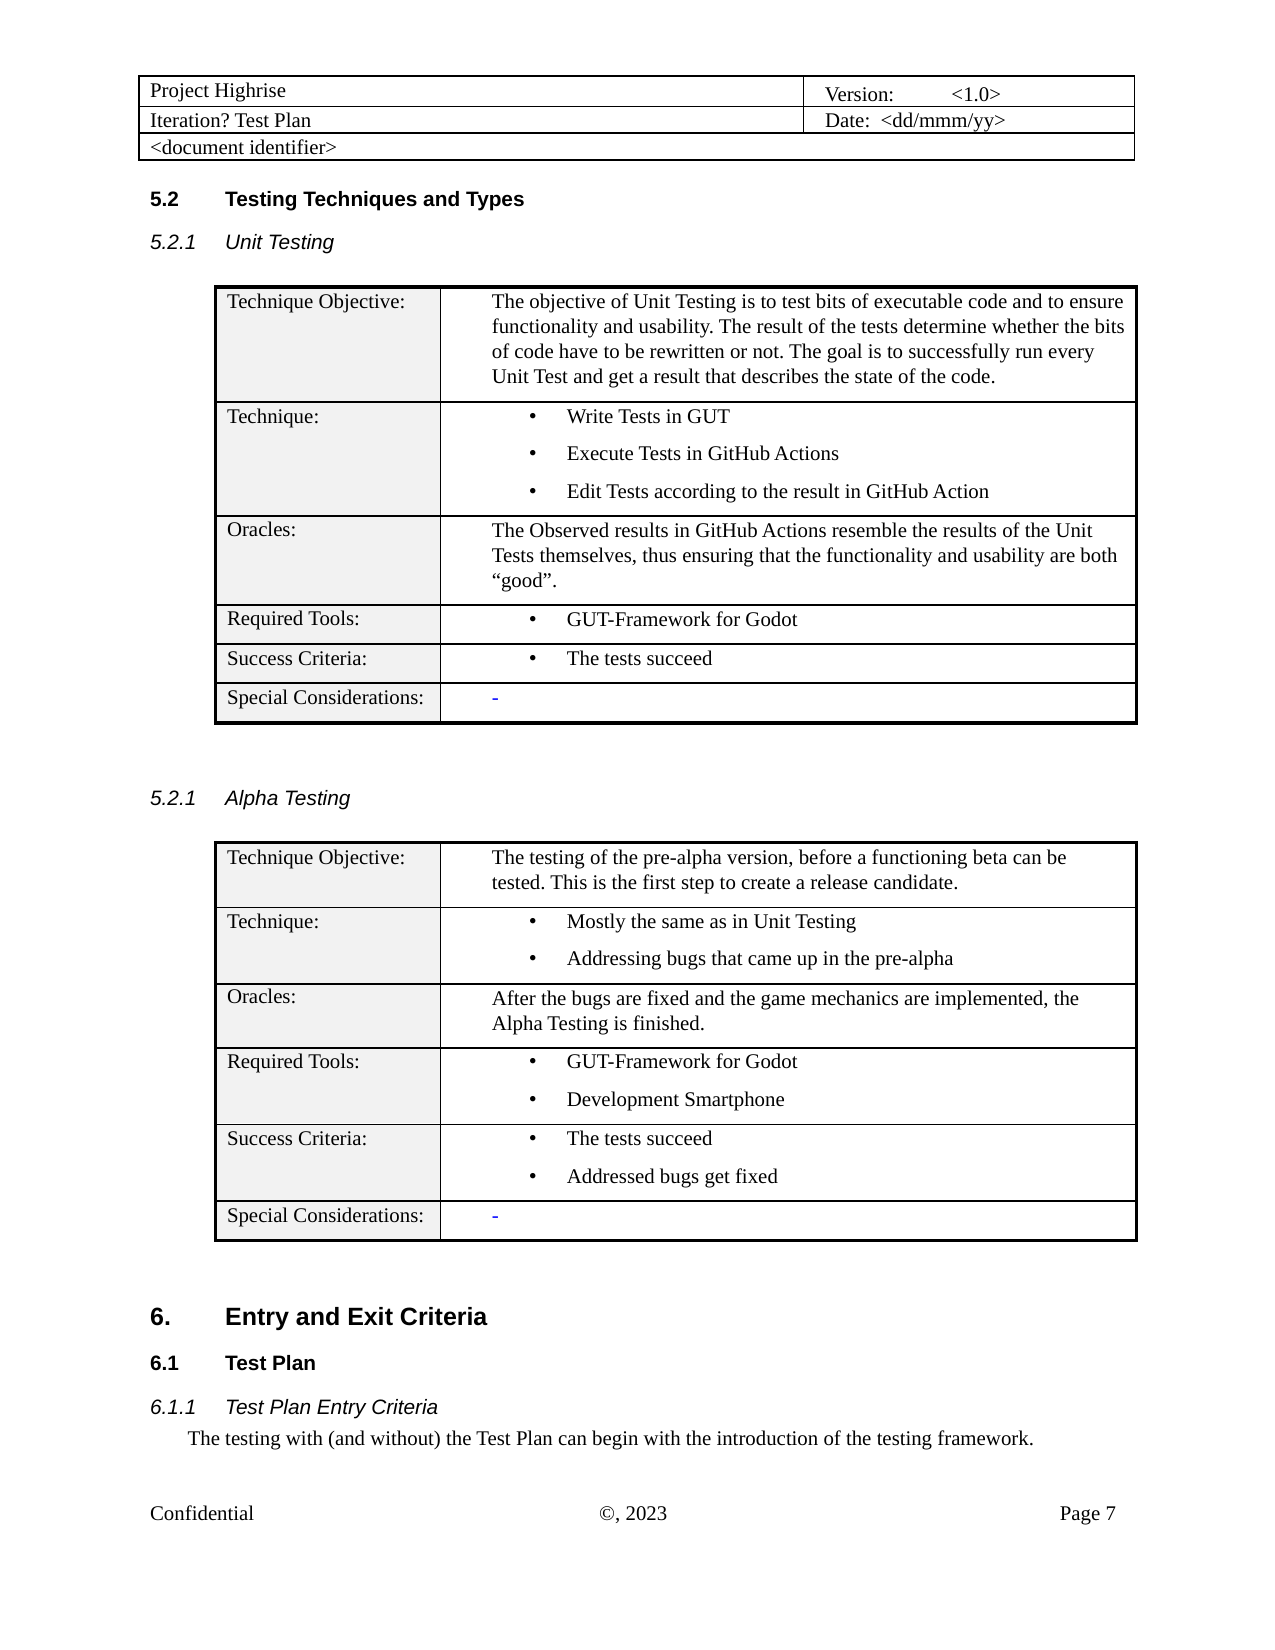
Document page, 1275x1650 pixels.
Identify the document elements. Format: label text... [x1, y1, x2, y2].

subtitle Unit Testing [150, 229, 1125, 254]
table_header Technique Objective: [217, 844, 440, 906]
table_cell Oracles: [217, 517, 440, 604]
table_cell Technique: [217, 908, 440, 983]
subtitle Test Plan [150, 1350, 1125, 1375]
table_cell Special Considerations: [217, 684, 440, 721]
subtitle Alpha Testing [150, 784, 1125, 809]
text The testing with (and without) the Test Plan can begin with the introduction of the testing framework. [187, 1425, 1125, 1450]
table_cell After the bugs are fixed and the game mechanics are implemented, the Alpha Testing is finished. [441, 985, 1135, 1047]
table_cell Mostly the same as in Unit Testing Addressing bugs that came up in the pre-alpha [441, 908, 1135, 983]
subtitle Testing Techniques and Types [150, 185, 1125, 210]
subtitle Entry and Exit Criteria [150, 1302, 1125, 1331]
table_cell Oracles: [217, 985, 440, 1047]
table_cell - [441, 684, 1135, 721]
table_header The objective of Unit Testing is to test bits of executable code and to ensure functionality and usability. The result of the tests determine whether the bits of code have to be rewritten or not. The goal is to successfully run every Unit Test and get a result that describes the state of the code. [441, 289, 1135, 401]
table_cell Write Tests in GUT Execute Tests in GitHub Actions Edit Tests according to the result in GitHub Action [441, 403, 1135, 515]
table_cell The Observed results in GitHub Actions resemble the results of the Unit Tests themselves, thus ensuring that the functionality and usability are both “good”. [441, 517, 1135, 604]
table_cell Required Tools: [217, 1049, 440, 1123]
subtitle Test Plan Entry Criteria [150, 1393, 1125, 1418]
table_header Technique Objective: [217, 289, 440, 401]
table_cell Technique: [217, 403, 440, 515]
table_cell The tests succeed [441, 645, 1135, 682]
table_cell Success Criteria: [217, 645, 440, 682]
table_cell Success Criteria: [217, 1125, 440, 1200]
table_cell Special Considerations: [217, 1202, 440, 1239]
table_header The testing of the pre-alpha version, before a functioning beta can be tested. This is the first step to create a release candidate. [441, 844, 1135, 906]
table_cell GUT-Framework for Godot Development Smartphone [441, 1049, 1135, 1123]
table_cell - [441, 1202, 1135, 1239]
table_cell Required Tools: [217, 606, 440, 643]
table_cell GUT-Framework for Godot [441, 606, 1135, 643]
table_cell The tests succeed Addressed bugs get fixed [441, 1125, 1135, 1200]
